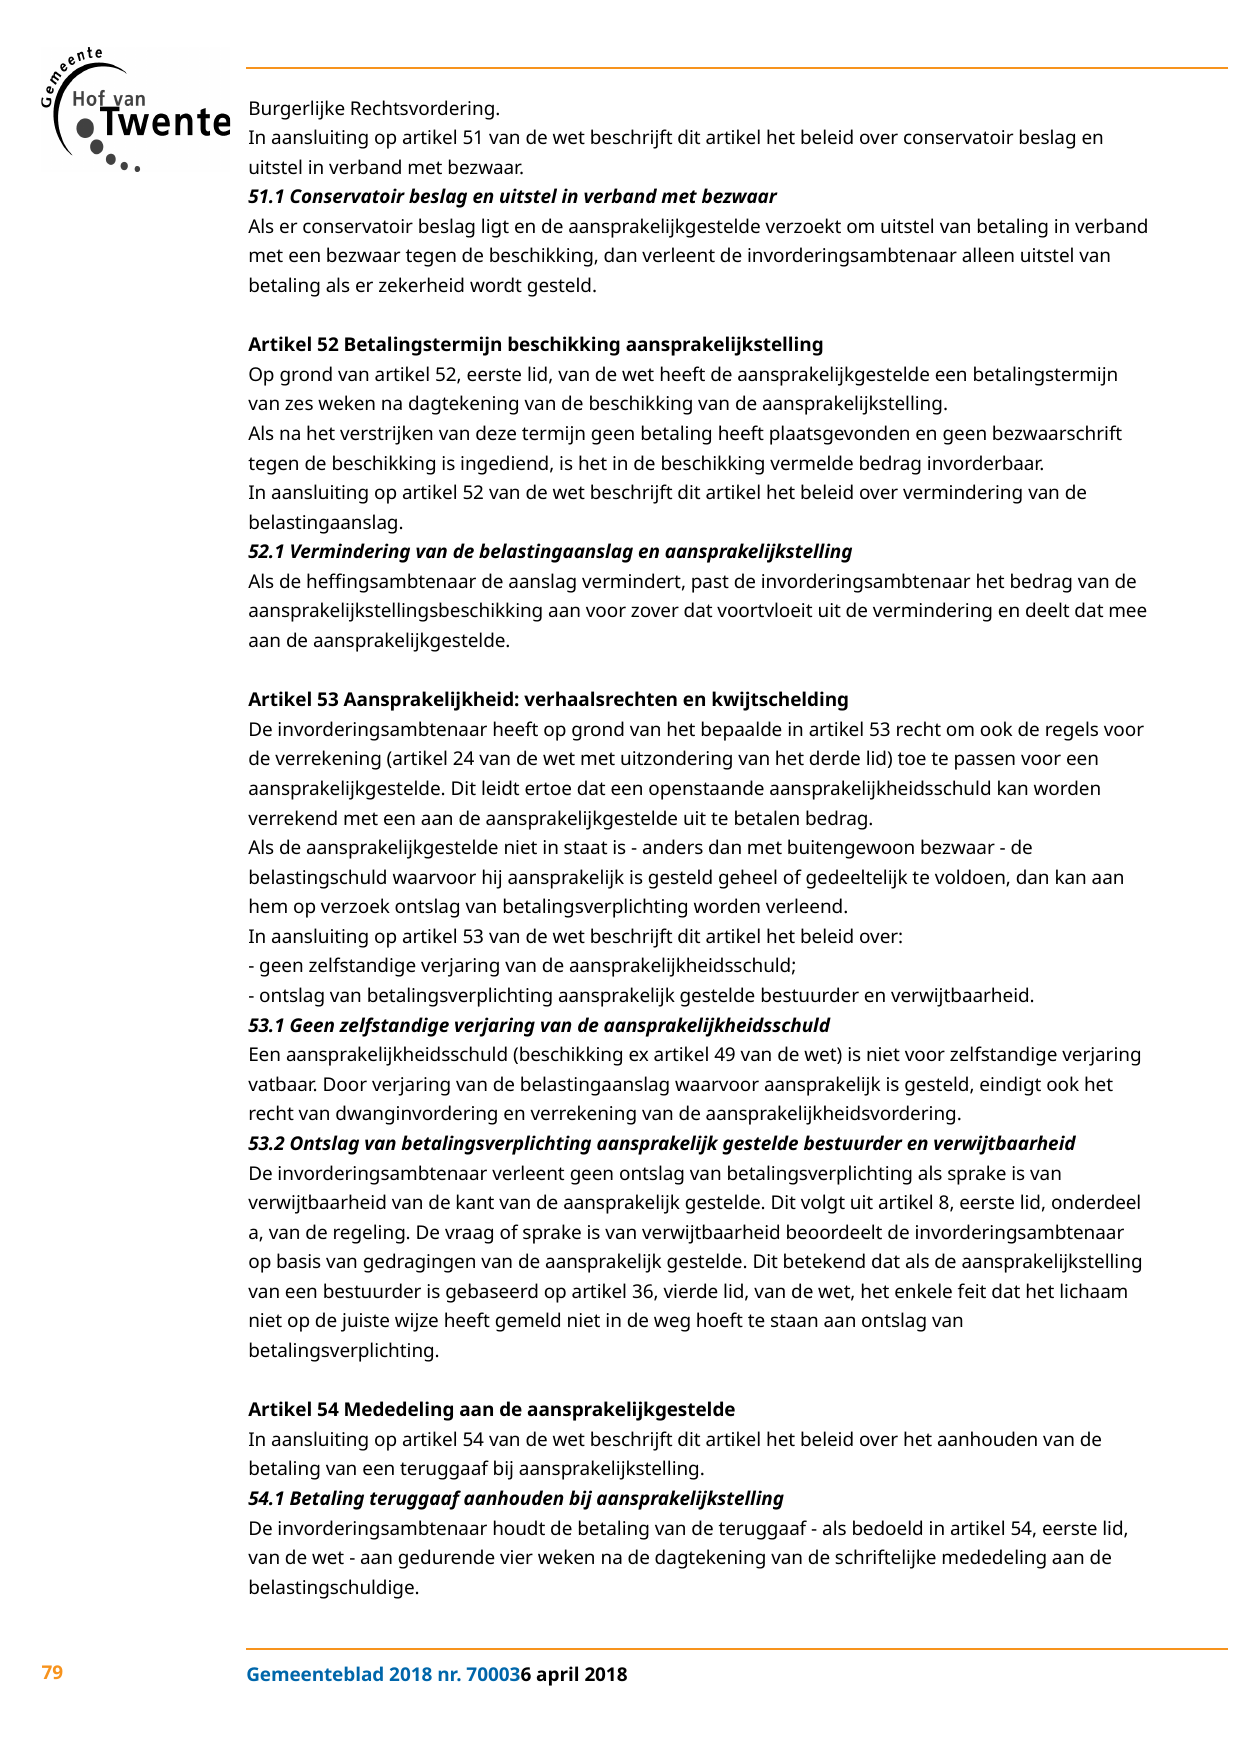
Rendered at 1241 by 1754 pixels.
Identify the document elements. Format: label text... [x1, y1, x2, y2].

text Als er conservatoir beslag ligt en de aansprakelijkgestelde verzoekt om uitstel van betaling in verband met een bezwaar tegen de beschikking, dan verleent de invorderingsambtenaar alleen uitstel van betaling als er zekerheid wordt gesteld. [248, 213, 1152, 298]
text Als de heffingsambtenaar de aanslag vermindert, past de invorderingsambtenaar het bedrag van de aansprakelijkstellingsbeschikking aan voor zover dat voortvloeit uit de vermindering en deelt dat mee aan de aansprakelijkgestelde. [248, 568, 1152, 653]
text Als de aansprakelijkgestelde niet in staat is - anders dan met buitengewoon bezwaar - de belastingschuld waarvoor hij aansprakelijk is gesteld geheel of gedeeltelijk te voldoen, dan kan aan hem op verzoek ontslag van betalingsverplichting worden verleend. [248, 834, 1152, 919]
text Artikel 54 Mededeling aan de aansprakelijkgestelde [248, 1396, 1152, 1422]
text - geen zelfstandige verjaring van de aansprakelijkheidsschuld; [248, 953, 1152, 978]
text De invorderingsambtenaar houdt de betaling van de teruggaaf - als bedoeld in artikel 54, eerste lid, van de wet - aan gedurende vier weken na de dagtekening van de schriftelijke mededeling aan de belastingschuldige. [248, 1515, 1152, 1600]
text De invorderingsambtenaar heeft op grond van het bepaalde in artikel 53 recht om ook de regels voor de verrekening (artikel 24 van de wet met uitzondering van het derde lid) toe te passen voor een aansprakelijkgestelde. Dit leidt ertoe dat een openstaande aansprakelijkheidsschuld kan worden verrekend met een aan de aansprakelijkgestelde uit te betalen bedrag. [248, 716, 1152, 831]
text In aansluiting op artikel 52 van de wet beschrijft dit artikel het beleid over vermindering van de belastingaanslag. [248, 479, 1152, 535]
text In aansluiting op artikel 53 van de wet beschrijft dit artikel het beleid over: [248, 923, 1152, 949]
text De invorderingsambtenaar verleent geen ontslag van betalingsverplichting als sprake is van verwijtbaarheid van de kant van de aansprakelijk gestelde. Dit volgt uit artikel 8, eerste lid, onderdeel a, van de regeling. De vraag of sprake is van verwijtbaarheid beoordeelt de invorderingsambtenaar op basis van gedragingen van de aansprakelijk gestelde. Dit betekend dat als de aansprakelijkstelling van een bestuurder is gebaseerd op artikel 36, vierde lid, van de wet, het enkele feit dat het lichaam niet op de juiste wijze heeft gemeld niet in de weg hoeft te staan aan ontslag van betalingsverplichting. [248, 1160, 1152, 1363]
text 52.1 Vermindering van de belastingaanslag en aansprakelijkstelling [248, 538, 1152, 564]
text Artikel 52 Betalingstermijn beschikking aansprakelijkstelling [248, 331, 1152, 357]
picture [41, 47, 231, 172]
text Een aansprakelijkheidsschuld (beschikking ex artikel 49 van de wet) is niet voor zelfstandige verjaring vatbaar. Door verjaring van de belastingaanslag waarvoor aansprakelijk is gesteld, eindigt ook het recht van dwanginvordering en verrekening van de aansprakelijkheidsvordering. [248, 1041, 1152, 1126]
text In aansluiting op artikel 54 van de wet beschrijft dit artikel het beleid over het aanhouden van de betaling van een teruggaaf bij aansprakelijkstelling. [248, 1426, 1152, 1481]
text 54.1 Betaling teruggaaf aanhouden bij aansprakelijkstelling [248, 1485, 1152, 1511]
text 53.2 Ontslag van betalingsverplichting aansprakelijk gestelde bestuurder en verwijtbaarheid [248, 1130, 1152, 1156]
text Artikel 53 Aansprakelijkheid: verhaalsrechten en kwijtschelding [248, 686, 1152, 712]
text 51.1 Conservatoir beslag en uitstel in verband met bezwaar [248, 183, 1152, 209]
text Burgerlijke Rechtsvordering. [248, 95, 1152, 121]
text - ontslag van betalingsverplichting aansprakelijk gestelde bestuurder en verwijtbaarheid. [248, 982, 1152, 1008]
text In aansluiting op artikel 51 van de wet beschrijft dit artikel het beleid over conservatoir beslag en uitstel in verband met bezwaar. [248, 124, 1152, 180]
text Op grond van artikel 52, eerste lid, van de wet heeft de aansprakelijkgestelde een betalingstermijn van zes weken na dagtekening van de beschikking van de aansprakelijkstelling. [248, 361, 1152, 416]
text 53.1 Geen zelfstandige verjaring van de aansprakelijkheidsschuld [248, 1012, 1152, 1038]
text Als na het verstrijken van deze termijn geen betaling heeft plaatsgevonden en geen bezwaarschrift tegen de beschikking is ingediend, is het in de beschikking vermelde bedrag invorderbaar. [248, 420, 1152, 476]
